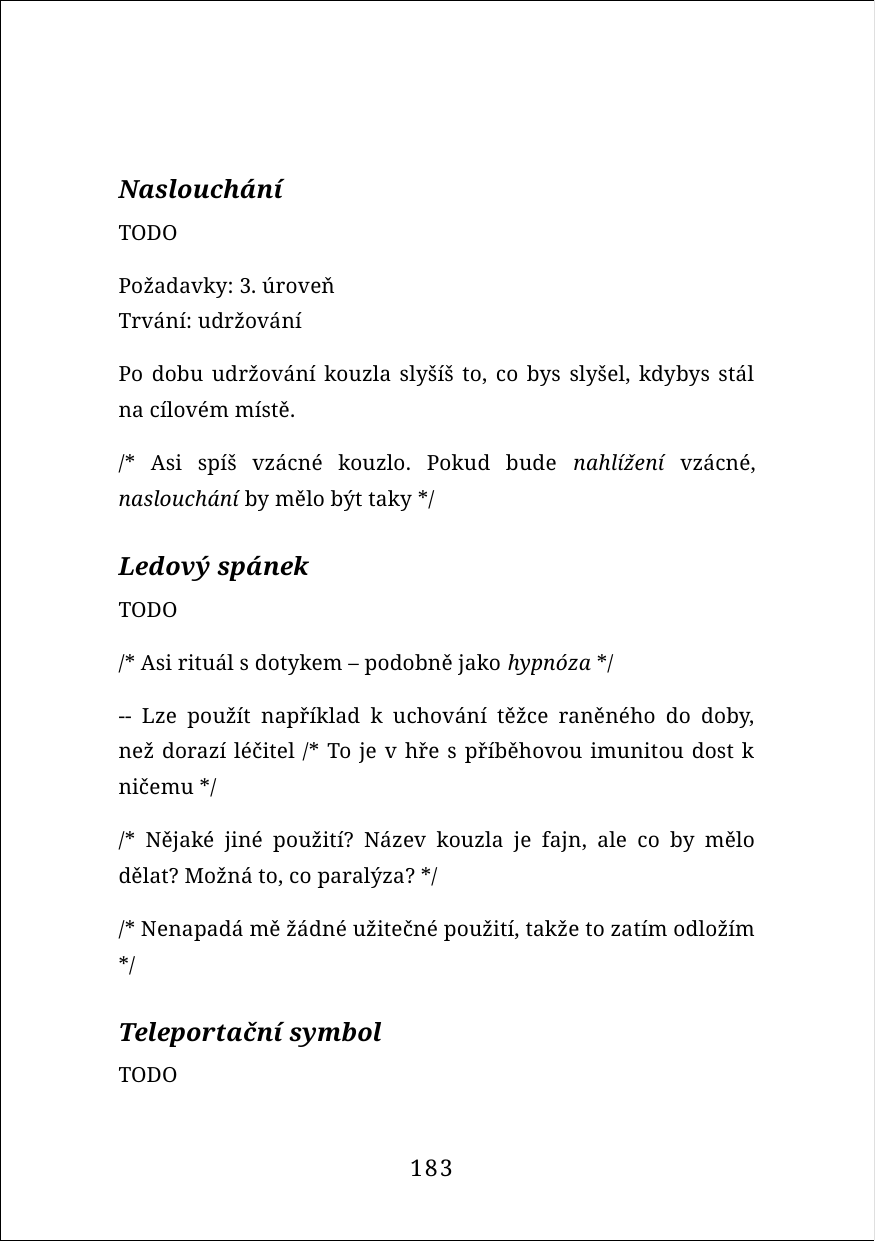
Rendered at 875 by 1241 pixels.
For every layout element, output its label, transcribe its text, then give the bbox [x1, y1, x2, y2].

text /* Nenapadá mě žádné užitečné použití, takže to zatím odložím */ [118, 914, 756, 978]
text Po dobu udržování kouzla slyšíš to, co bys slyšel, kdybys stál na cílovém místě. [118, 359, 756, 423]
text Požadavky: 3. úroveň Trvání: udržování [118, 271, 756, 335]
text /* Asi rituál s dotykem – podobně jako hypnóza */ [118, 648, 756, 676]
subtitle Naslouchání [118, 172, 756, 206]
text TODO [118, 1061, 756, 1089]
text /* Asi spíš vzácné kouzlo. Pokud bude nahlížení vzácné, naslouchání by mělo být taky */ [118, 448, 756, 512]
subtitle Teleportační symbol [118, 1015, 756, 1049]
text -- Lze použít například k uchování těžce raněného do doby, než dorazí léčitel /* To je v hře s příběhovou imunitou dost k ničemu */ [118, 701, 756, 801]
text TODO [118, 595, 756, 623]
text /* Nějaké jiné použití? Název kouzla je fajn, ale co by mělo dělat? Možná to, co paralýza? */ [118, 825, 756, 889]
subtitle Ledový spánek [118, 549, 756, 583]
text TODO [118, 218, 756, 246]
